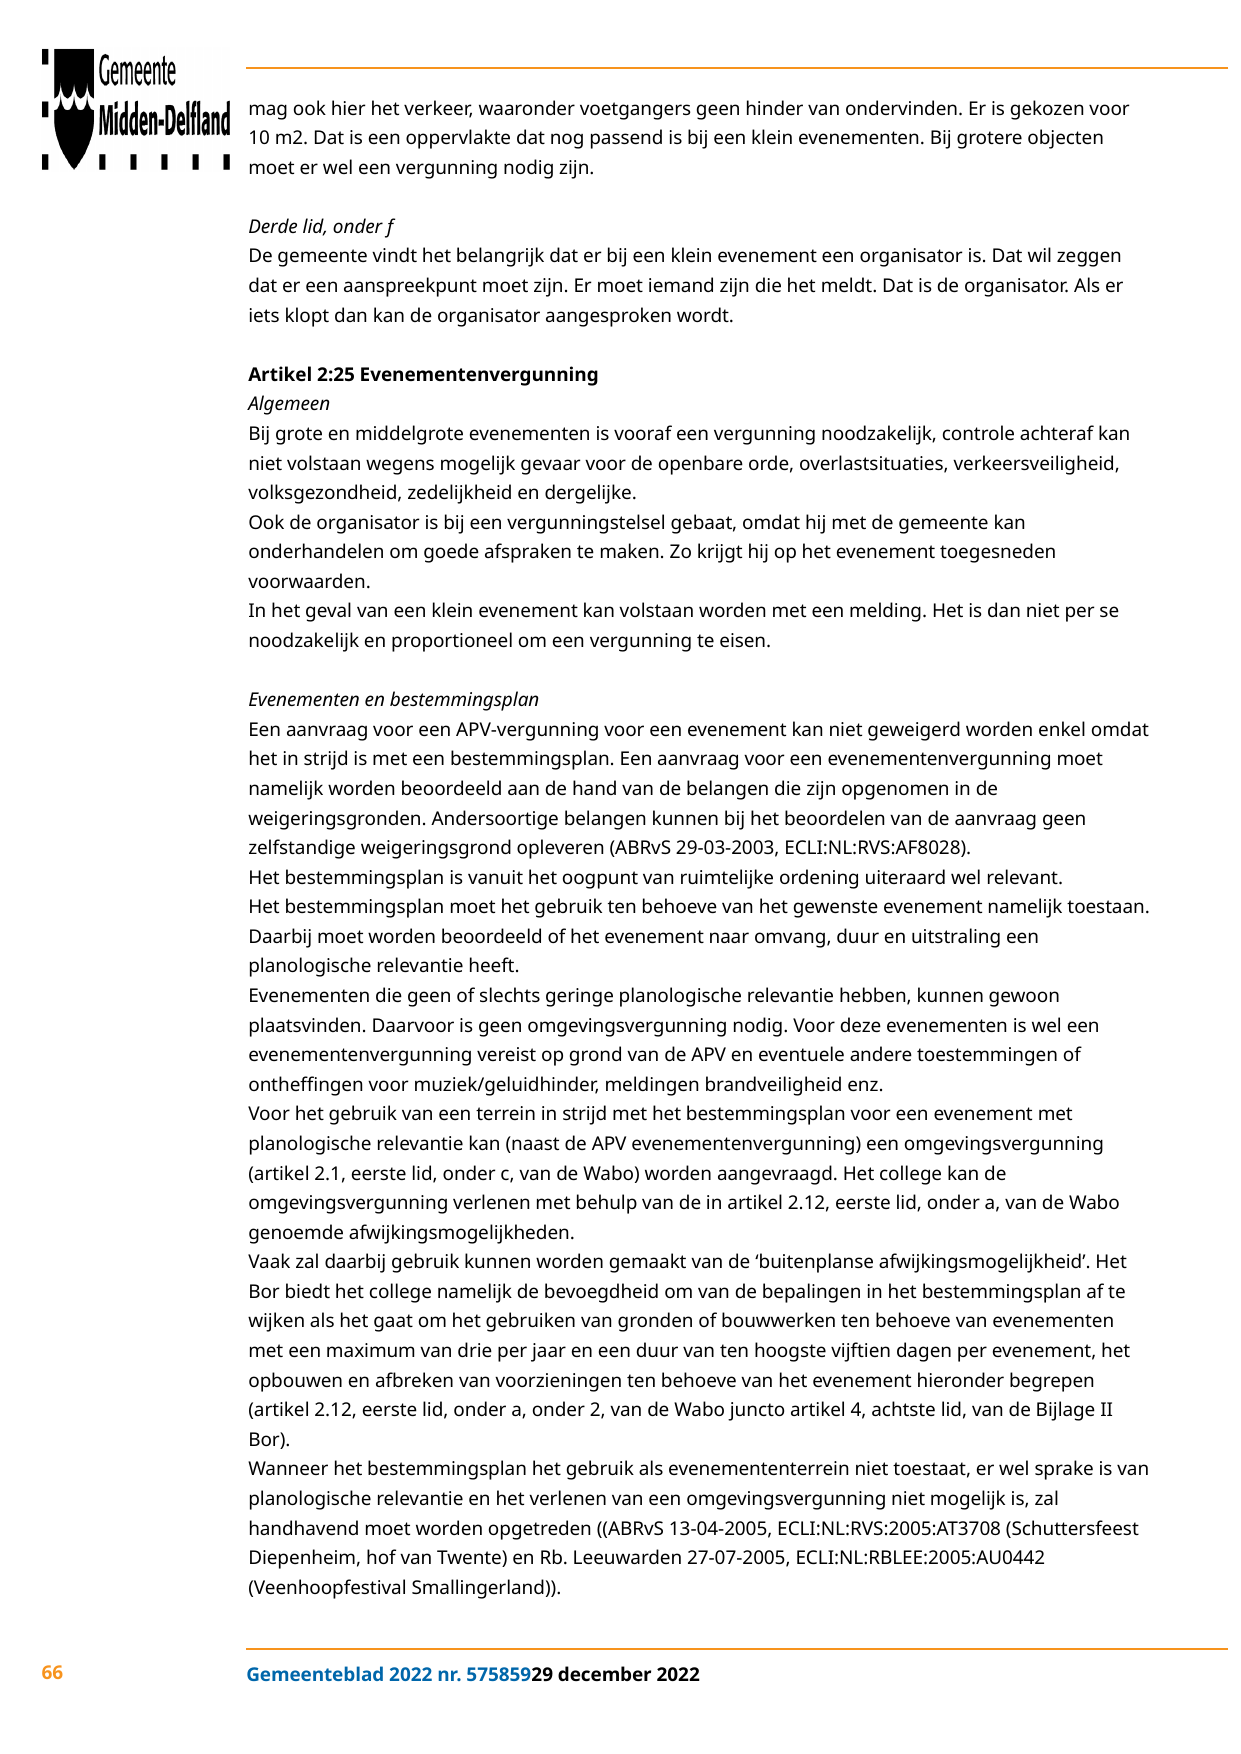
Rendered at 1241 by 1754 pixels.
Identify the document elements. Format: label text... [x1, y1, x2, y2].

text mag ook hier het verkeer, waaronder voetgangers geen hinder van ondervinden. Er is gekozen voor 10 m2. Dat is een oppervlakte dat nog passend is bij een klein evenementen. Bij grotere objecten moet er wel een vergunning nodig zijn. [248, 95, 1152, 180]
picture [41, 47, 231, 172]
text Derde lid, onder f [248, 213, 1152, 239]
text Het bestemmingsplan moet het gebruik ten behoeve van het gewenste evenement namelijk toestaan. Daarbij moet worden beoordeeld of het evenement naar omvang, duur en uitstraling een planologische relevantie heeft. [248, 893, 1152, 978]
text De gemeente vindt het belangrijk dat er bij een klein evenement een organisator is. Dat wil zeggen dat er een aanspreekpunt moet zijn. Er moet iemand zijn die het meldt. Dat is de organisator. Als er iets klopt dan kan de organisator aangesproken wordt. [248, 243, 1152, 328]
text Het bestemmingsplan is vanuit het oogpunt van ruimtelijke ordening uiteraard wel relevant. [248, 864, 1152, 890]
text Een aanvraag voor een APV-vergunning voor een evenement kan niet geweigerd worden enkel omdat het in strijd is met een bestemmingsplan. Een aanvraag voor een evenementenvergunning moet namelijk worden beoordeeld aan de hand van de belangen die zijn opgenomen in de weigeringsgronden. Andersoortige belangen kunnen bij het beoordelen van de aanvraag geen zelfstandige weigeringsgrond opleveren (ABRvS 29-03-2003, ECLI:NL:RVS:AF8028). [248, 716, 1152, 860]
text Wanneer het bestemmingsplan het gebruik als evenemententerrein niet toestaat, er wel sprake is van planologische relevantie en het verlenen van een omgevingsvergunning niet mogelijk is, zal handhavend moet worden opgetreden ((ABRvS 13-04-2005, ECLI:NL:RVS:2005:AT3708 (Schuttersfeest Diepenheim, hof van Twente) en Rb. Leeuwarden 27-07-2005, ECLI:NL:RBLEE:2005:AU0442 (Veenhoopfestival Smallingerland)). [248, 1456, 1152, 1600]
text Vaak zal daarbij gebruik kunnen worden gemaakt van de ‘buitenplanse afwijkingsmogelijkheid’. Het Bor biedt het college namelijk de bevoegdheid om van de bepalingen in het bestemmingsplan af te wijken als het gaat om het gebruiken van gronden of bouwwerken ten behoeve van evenementen met een maximum van drie per jaar en een duur van ten hoogste vijftien dagen per evenement, het opbouwen en afbreken van voorzieningen ten behoeve van het evenement hieronder begrepen (artikel 2.12, eerste lid, onder a, onder 2, van de Wabo juncto artikel 4, achtste lid, van de Bijlage II Bor). [248, 1248, 1152, 1452]
text Voor het gebruik van een terrein in strijd met het bestemmingsplan voor een evenement met planologische relevantie kan (naast de APV evenementenvergunning) een omgevingsvergunning (artikel 2.1, eerste lid, onder c, van de Wabo) worden aangevraagd. Het college kan de omgevingsvergunning verlenen met behulp van de in artikel 2.12, eerste lid, onder a, van de Wabo genoemde afwijkingsmogelijkheden. [248, 1101, 1152, 1245]
text Bij grote en middelgrote evenementen is vooraf een vergunning noodzakelijk, controle achteraf kan niet volstaan wegens mogelijk gevaar voor de openbare orde, overlastsituaties, verkeersveiligheid, volksgezondheid, zedelijkheid en dergelijke. [248, 420, 1152, 505]
text Algemeen [248, 391, 1152, 416]
text In het geval van een klein evenement kan volstaan worden met een melding. Het is dan niet per se noodzakelijk en proportioneel om een vergunning te eisen. [248, 598, 1152, 653]
text Evenementen en bestemmingsplan [248, 686, 1152, 712]
text Evenementen die geen of slechts geringe planologische relevantie hebben, kunnen gewoon plaatsvinden. Daarvoor is geen omgevingsvergunning nodig. Voor deze evenementen is wel een evenementenvergunning vereist op grond van de APV en eventuele andere toestemmingen of ontheffingen voor muziek/geluidhinder, meldingen brandveiligheid enz. [248, 982, 1152, 1097]
text Ook de organisator is bij een vergunningstelsel gebaat, omdat hij met de gemeente kan onderhandelen om goede afspraken te maken. Zo krijgt hij op het evenement toegesneden voorwaarden. [248, 509, 1152, 594]
text Artikel 2:25 Evenementenvergunning [248, 361, 1152, 387]
